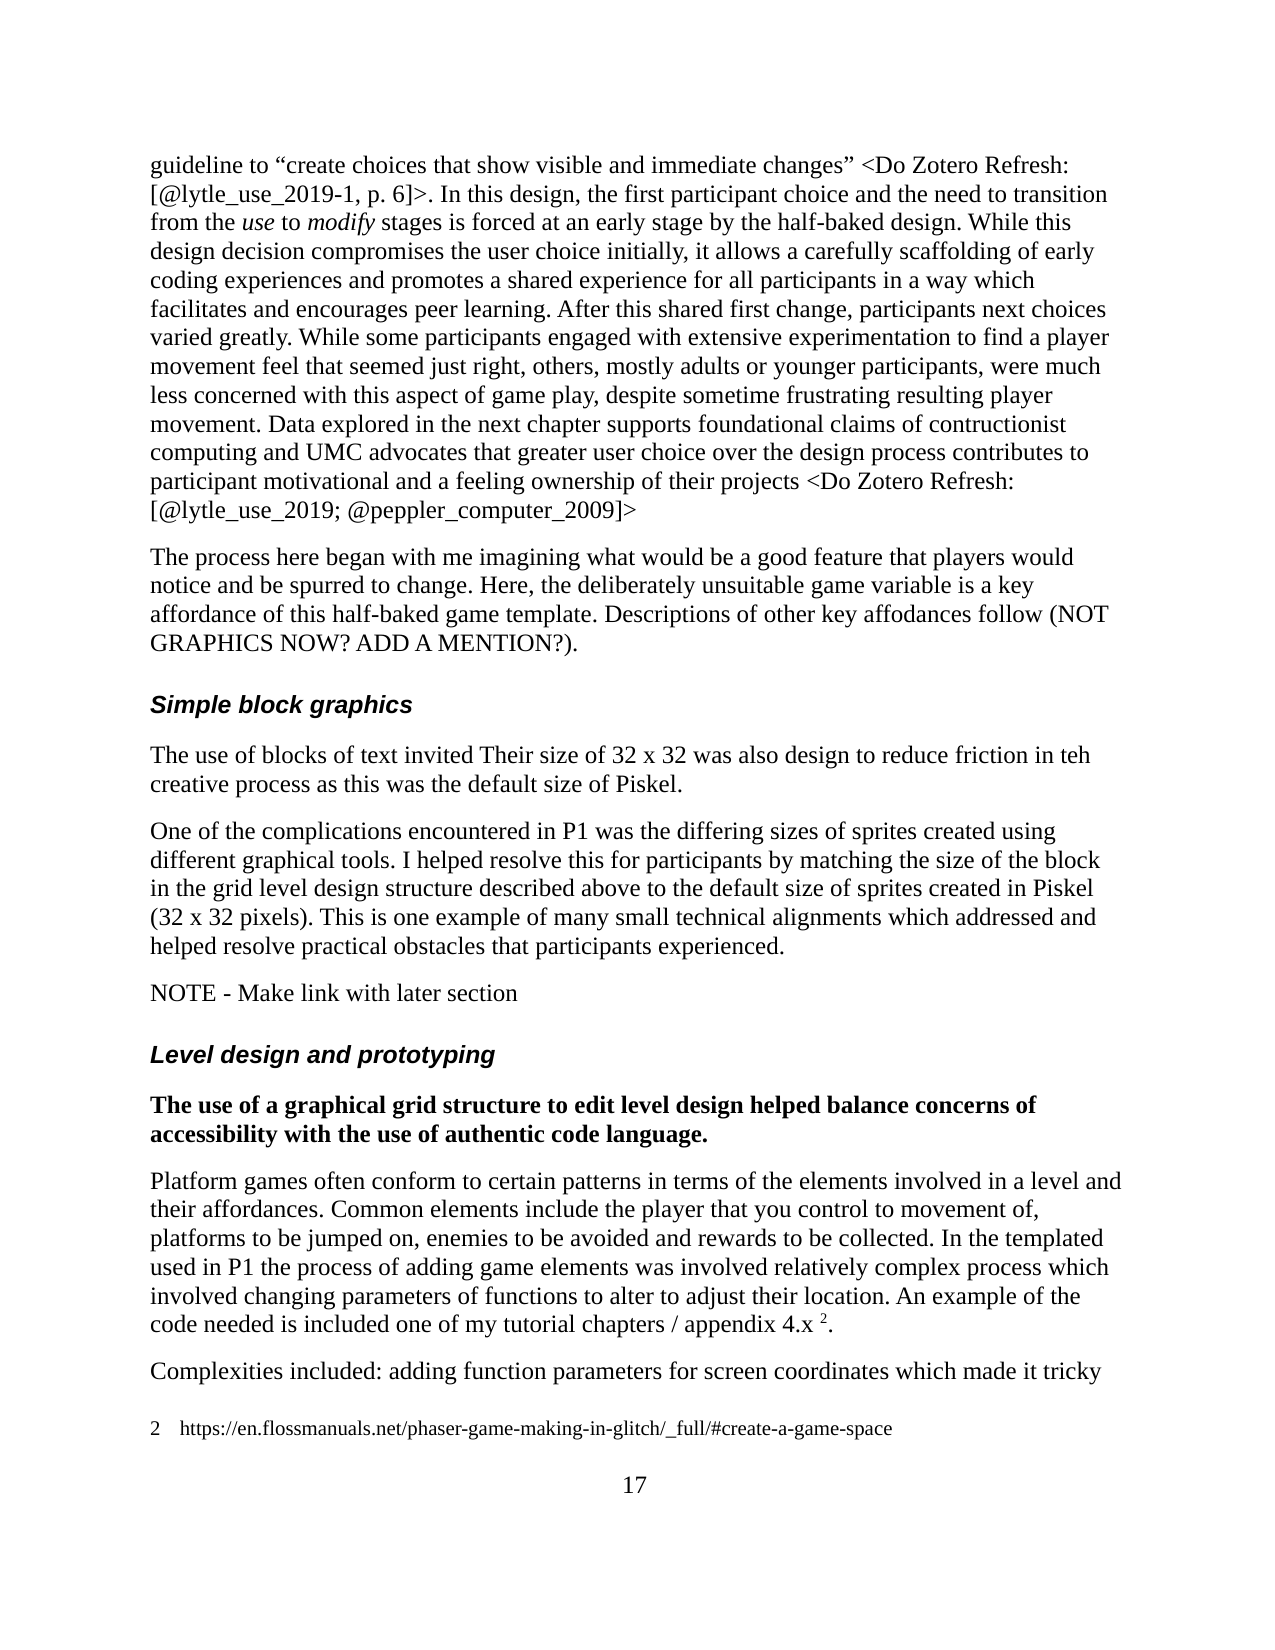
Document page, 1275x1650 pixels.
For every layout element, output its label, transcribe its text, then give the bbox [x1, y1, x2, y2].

text The process here began with me imagining what would be a good feature that players would notice and be spurred to change. Here, the deliberately unsuitable game variable is a key affordance of this half-baked game template. Descriptions of other key affodances follow (NOT GRAPHICS NOW? ADD A MENTION?). [150, 542, 1125, 657]
text The use of a graphical grid structure to edit level design helped balance concerns of accessibility with the use of authentic code language. [150, 1090, 1125, 1148]
text The use of blocks of text invited Their size of 32 x 32 was also design to reduce friction in teh creative process as this was the default size of Piskel. [150, 741, 1125, 798]
text NOTE - Make link with later section [150, 978, 1125, 1006]
text Complexities included: adding function parameters for screen coordinates which made it tricky [150, 1356, 1125, 1385]
text One of the complications encountered in P1 was the differing sizes of sprites created using different graphical tools. I helped resolve this for participants by matching the size of the block in the grid level design structure described above to the default size of sprites created in Piskel (32 x 32 pixels). This is one example of many small technical alignments which addressed and helped resolve practical obstacles that participants experienced. [150, 816, 1125, 960]
subtitle Simple block graphics [150, 691, 1125, 719]
text https://en.flossmanuals.net/phaser-game-making-in-glitch/_full/#create-a-game-space [150, 1416, 1125, 1440]
text Platform games often conform to certain patterns in terms of the elements involved in a level and their affordances. Common elements include the player that you control to movement of, platforms to be jumped on, enemies to be avoided and rewards to be collected. In the templated used in P1 the process of adding game elements was involved relatively complex process which involved changing parameters of functions to alter to adjust their location. An example of the code needed is included one of my tutorial chapters / appendix 4.x . [150, 1166, 1125, 1338]
subtitle Level design and prototyping [150, 1040, 1125, 1069]
text guideline to “create choices that show visible and immediate changes” <Do Zotero Refresh: [@lytle_use_2019-1, p. 6]>. In this design, the first participant choice and the need to transition from the use to modify stages is forced at an early stage by the half-baked design. While this design decision compromises the user choice initially, it allows a carefully scaffolding of early coding experiences and promotes a shared experience for all participants in a way which facilitates and encourages peer learning. After this shared first change, participants next choices varied greatly. While some participants engaged with extensive experimentation to find a player movement feel that seemed just right, others, mostly adults or younger participants, were much less concerned with this aspect of game play, despite sometime frustrating resulting player movement. Data explored in the next chapter supports foundational claims of contructionist computing and UMC advocates that greater user choice over the design process contributes to participant motivational and a feeling ownership of their projects <Do Zotero Refresh: [@lytle_use_2019; @peppler_computer_2009]> [150, 150, 1125, 524]
